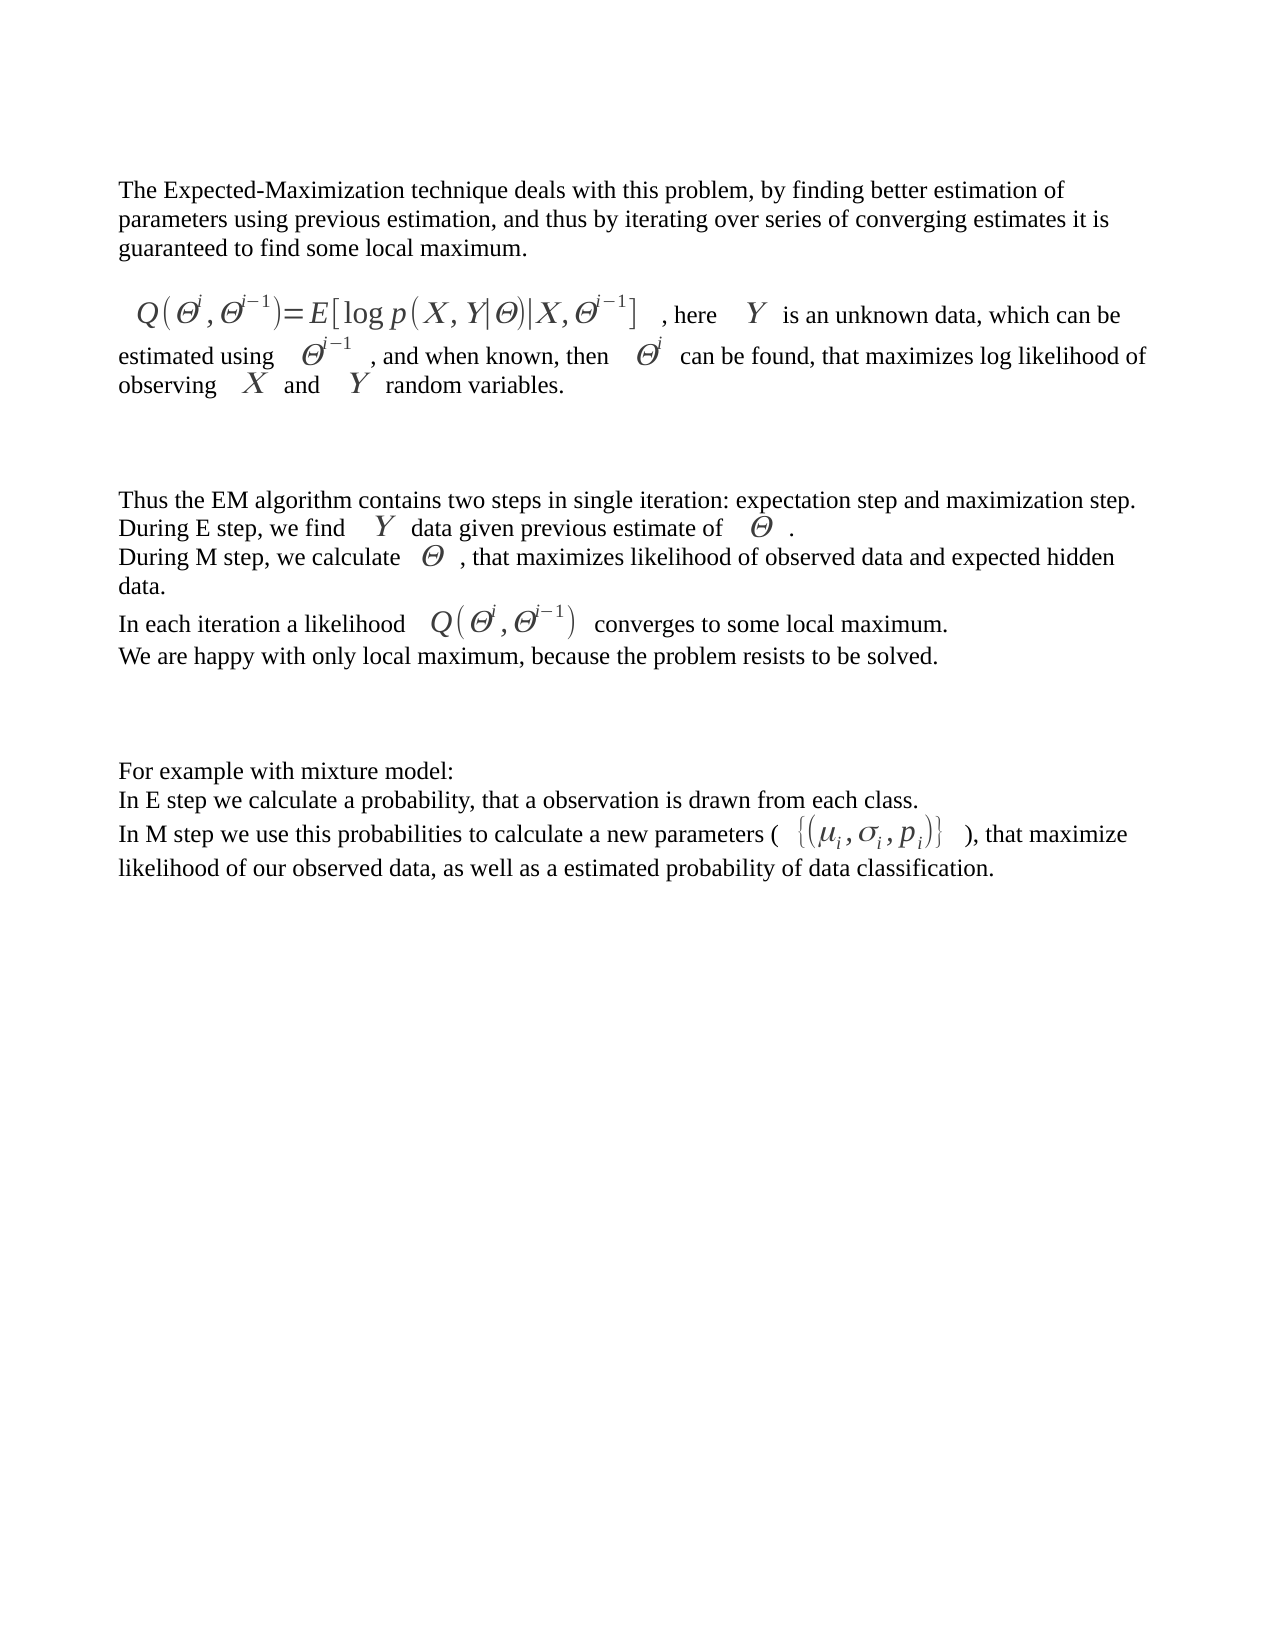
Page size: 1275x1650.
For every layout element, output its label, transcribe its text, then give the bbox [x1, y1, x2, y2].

text , here is an unknown data, which can be estimated using , and when known, then can be found, that maximizes log likelihood of observing and random variables. [118, 291, 1157, 398]
text During M step, we calculate, that maximizes likelihood of observed data and expected hidden data. [118, 542, 1157, 600]
text The Expected-Maximization technique deals with this problem, by finding better estimation of parameters using previous estimation, and thus by iterating over series of converging estimates it is guaranteed to find some local maximum. [118, 176, 1157, 262]
text During E step, we find data given previous estimate of . [118, 513, 1157, 542]
text Thus the EM algorithm contains two steps in single iteration: expectation step and maximization step. [118, 485, 1157, 513]
text In M step we use this probabilities to calculate a new parameters (), that maximize likelihood of our observed data, as well as a estimated probability of data classification. [118, 814, 1157, 882]
text In each iteration a likelihood converges to some local maximum. [118, 600, 1157, 641]
text For example with mixture model: [118, 756, 1157, 785]
text We are happy with only local maximum, because the problem resists to be solved. [118, 641, 1157, 670]
text In E step we calculate a probability, that a observation is drawn from each class. [118, 785, 1157, 814]
